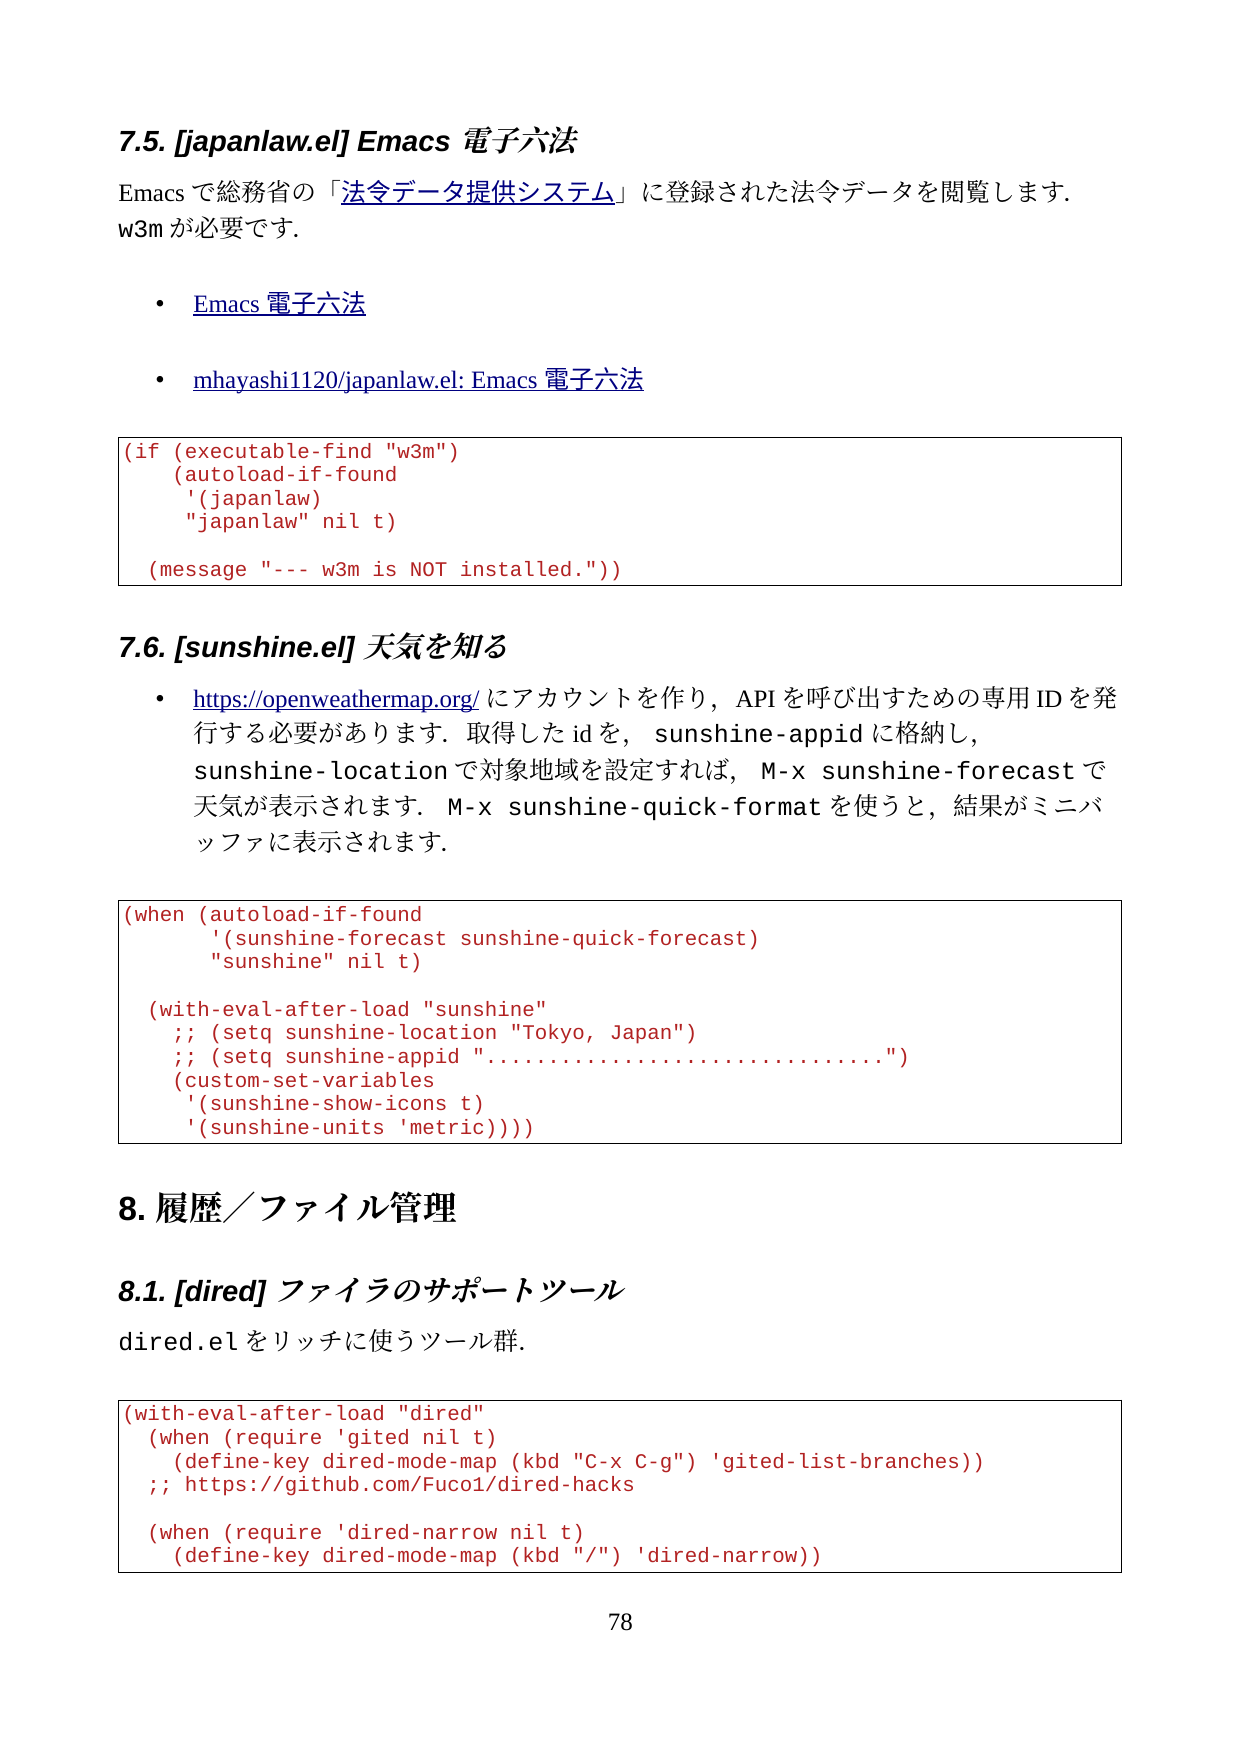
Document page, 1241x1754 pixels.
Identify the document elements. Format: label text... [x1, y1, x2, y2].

text (if (executable-find "w3m") [119, 438, 1121, 460]
text (with-eval-after-load "sunshine" [119, 995, 1121, 1018]
text (when (require 'gited nil t) [119, 1423, 1121, 1447]
text (define-key dired-mode-map (kbd "/") 'dired-narrow)) [119, 1541, 1121, 1572]
text '(sunshine-units 'metric)))) [119, 1113, 1121, 1143]
text ;; https://github.com/Fuco1/dired-hacks [119, 1470, 1121, 1494]
text (custom-set-variables [119, 1066, 1121, 1089]
list https://openweathermap.org/ にアカウントを作り，APIを呼び出すための専用IDを発行する必要があります．取得した idを， sunshine-appid に格納し， sunshine-location で対象地域を設定すれば， M-x sunshine-forecast で天気が表示されます． M-x sunshine-quick-format を使うと，結果がミニバッファに表示されます． [156, 678, 1122, 888]
text '(japanlaw) [119, 484, 1121, 508]
text '(sunshine-forecast sunshine-quick-forecast) [119, 924, 1121, 947]
list Emacs 電子六法 [156, 286, 1122, 349]
text (define-key dired-mode-map (kbd "C-x C-g") 'gited-list-branches)) [119, 1447, 1121, 1470]
subtitle 履歴／ファイル管理 [118, 1182, 1122, 1230]
list mhayashi1120/japanlaw.el: Emacs 電子六法 [156, 361, 1122, 424]
subtitle [sunshine.el] 天気を知る [118, 624, 1122, 666]
text (message "--- w3m is NOT installed.")) [119, 555, 1121, 585]
text '(sunshine-show-icons t) [119, 1089, 1121, 1113]
text (with-eval-after-load "dired" [119, 1401, 1121, 1423]
text (when (require 'dired-narrow nil t) [119, 1518, 1121, 1541]
text "sunshine" nil t) [119, 947, 1121, 971]
text ;; (setq sunshine-appid "................................") [119, 1042, 1121, 1066]
text "japanlaw" nil t) [119, 508, 1121, 531]
text (when (autoload-if-found [119, 901, 1121, 924]
text ;; (setq sunshine-location "Tokyo, Japan") [119, 1018, 1121, 1042]
subtitle [dired] ファイラのサポートツール [118, 1268, 1122, 1309]
subtitle [japanlaw.el] Emacs 電子六法 [118, 118, 1122, 160]
text dired.el をリッチに使うツール群． [118, 1322, 1122, 1387]
text (autoload-if-found [119, 460, 1121, 484]
text Emacs で総務省の「法令データ提供システム」に登録された法令データを閲覧します． w3m が必要です． [118, 172, 1122, 273]
